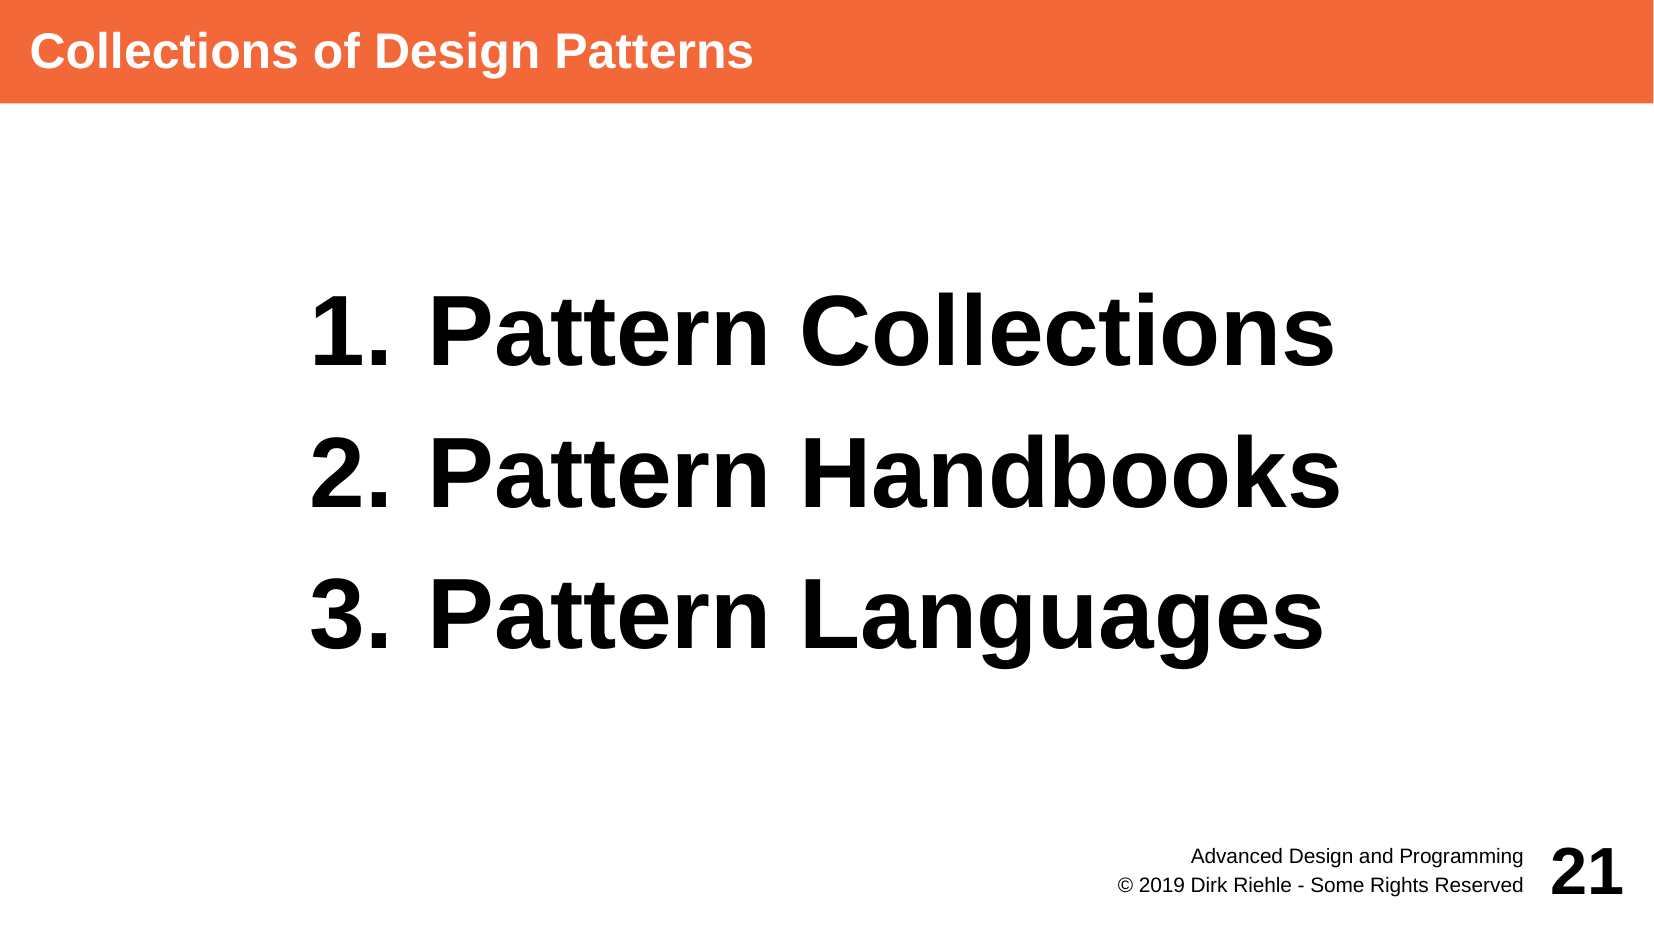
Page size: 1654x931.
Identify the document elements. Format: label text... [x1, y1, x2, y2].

subtitle Pattern Collections Pattern Handbooks Pattern Languages [29, 132, 1625, 813]
title Collections of Design Patterns [0, 0, 1654, 104]
